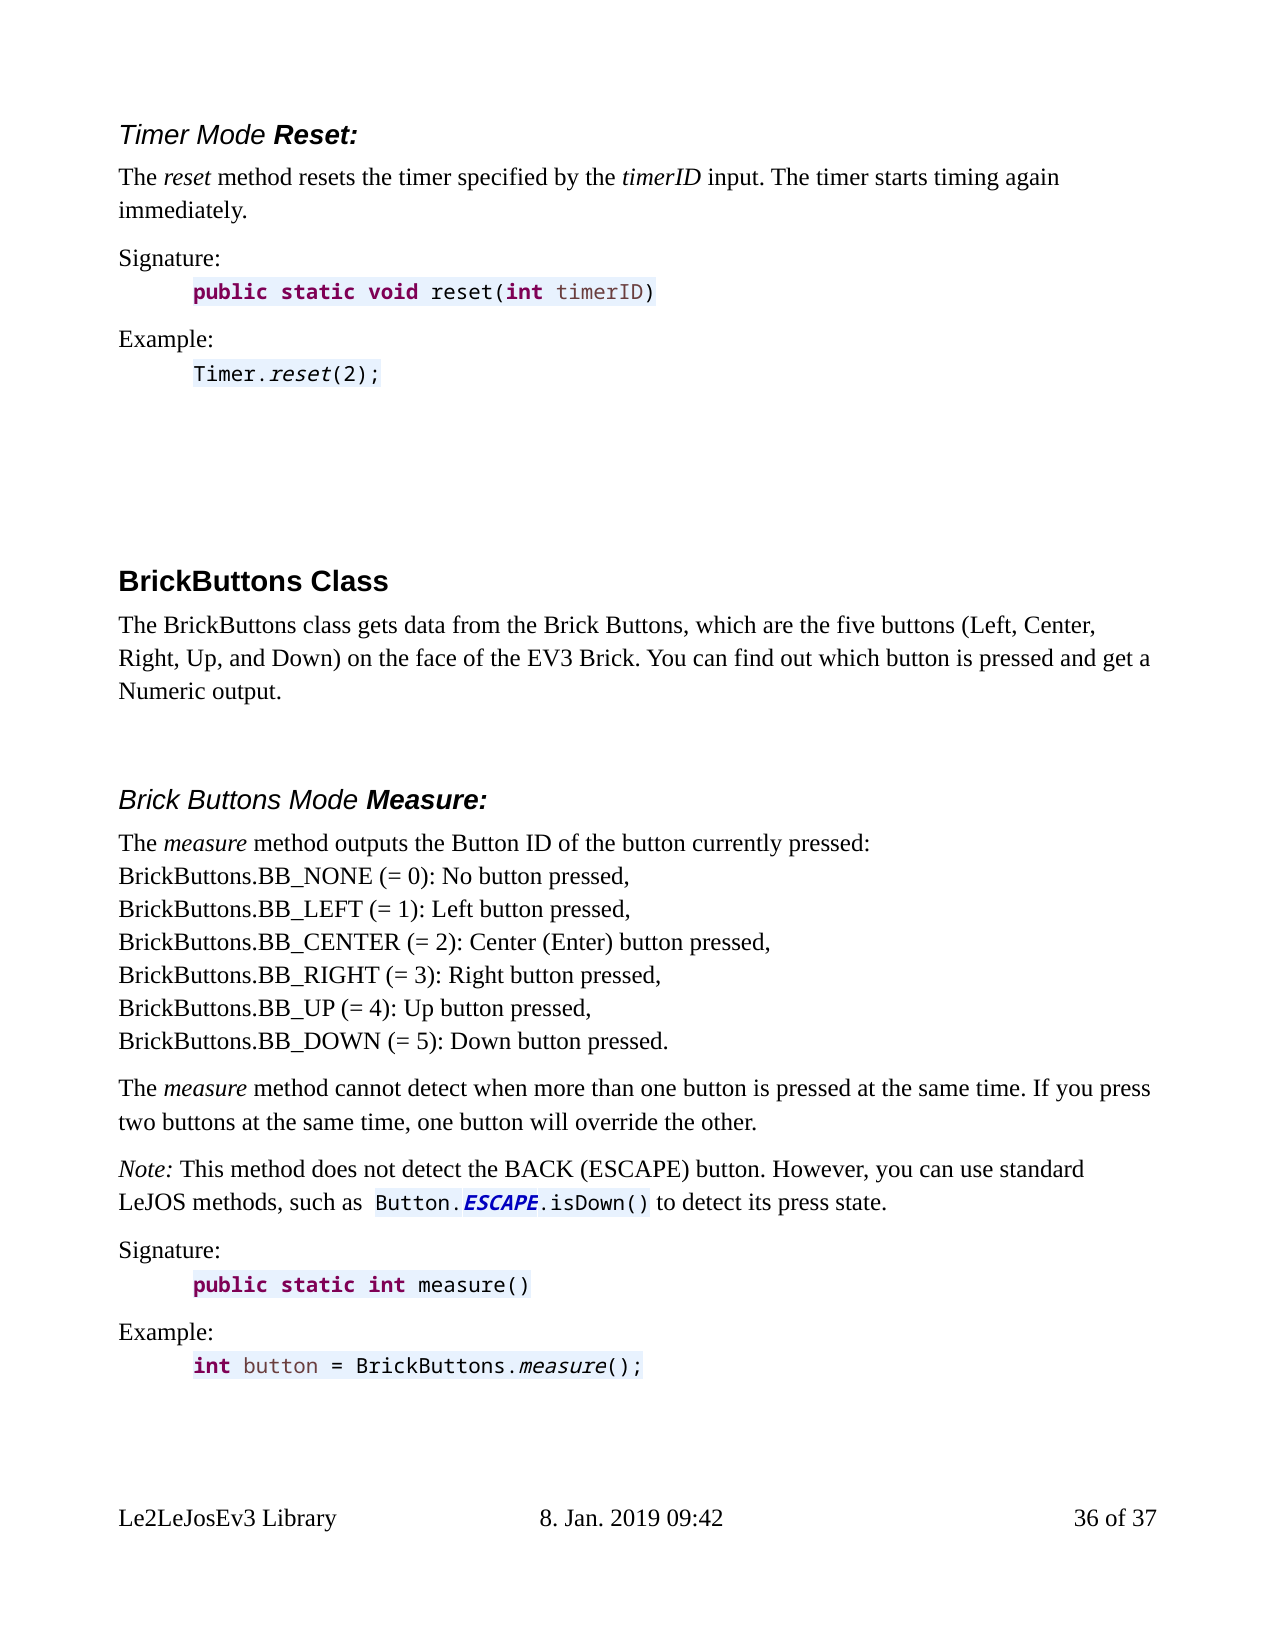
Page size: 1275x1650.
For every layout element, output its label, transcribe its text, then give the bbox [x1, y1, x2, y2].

text Note: This method does not detect the BACK (ESCAPE) button. However, you can use standard LeJOS methods, such as Button.ESCAPE.isDown() to detect its press state. [118, 1154, 1157, 1217]
text Example: int button = BrickButtons.measure(); [118, 1317, 1157, 1413]
subtitle BrickButtons Class [118, 563, 1157, 597]
subtitle Brick Buttons Mode Measure: [118, 783, 1157, 815]
text The BrickButtons class gets data from the Brick Buttons, which are the five buttons (Left, Center, Right, Up, and Down) on the face of the EV3 Brick. You can find out which button is pressed and get a Numeric output. [118, 610, 1157, 704]
text The measure method outputs the Button ID of the button currently pressed: BrickButtons.BB_NONE (= 0): No button pressed, BrickButtons.BB_LEFT (= 1): Left button pressed, BrickButtons.BB_CENTER (= 2): Center (Enter) button pressed, BrickButtons.BB_RIGHT (= 3): Right button pressed, BrickButtons.BB_UP (= 4): Up button pressed, BrickButtons.BB_DOWN (= 5): Down button pressed. [118, 828, 1157, 1055]
text The measure method cannot detect when more than one button is pressed at the same time. If you press two buttons at the same time, one button will override the other. [118, 1073, 1157, 1135]
text Signature: public static void reset(int timerID) [118, 243, 1157, 306]
text Signature: public static int measure() [118, 1236, 1157, 1298]
text Example: Timer.reset(2); [118, 324, 1157, 387]
text The reset method resets the timer specified by the timerID input. The timer starts timing again immediately. [118, 162, 1157, 224]
subtitle Timer Mode Reset: [118, 118, 1157, 150]
